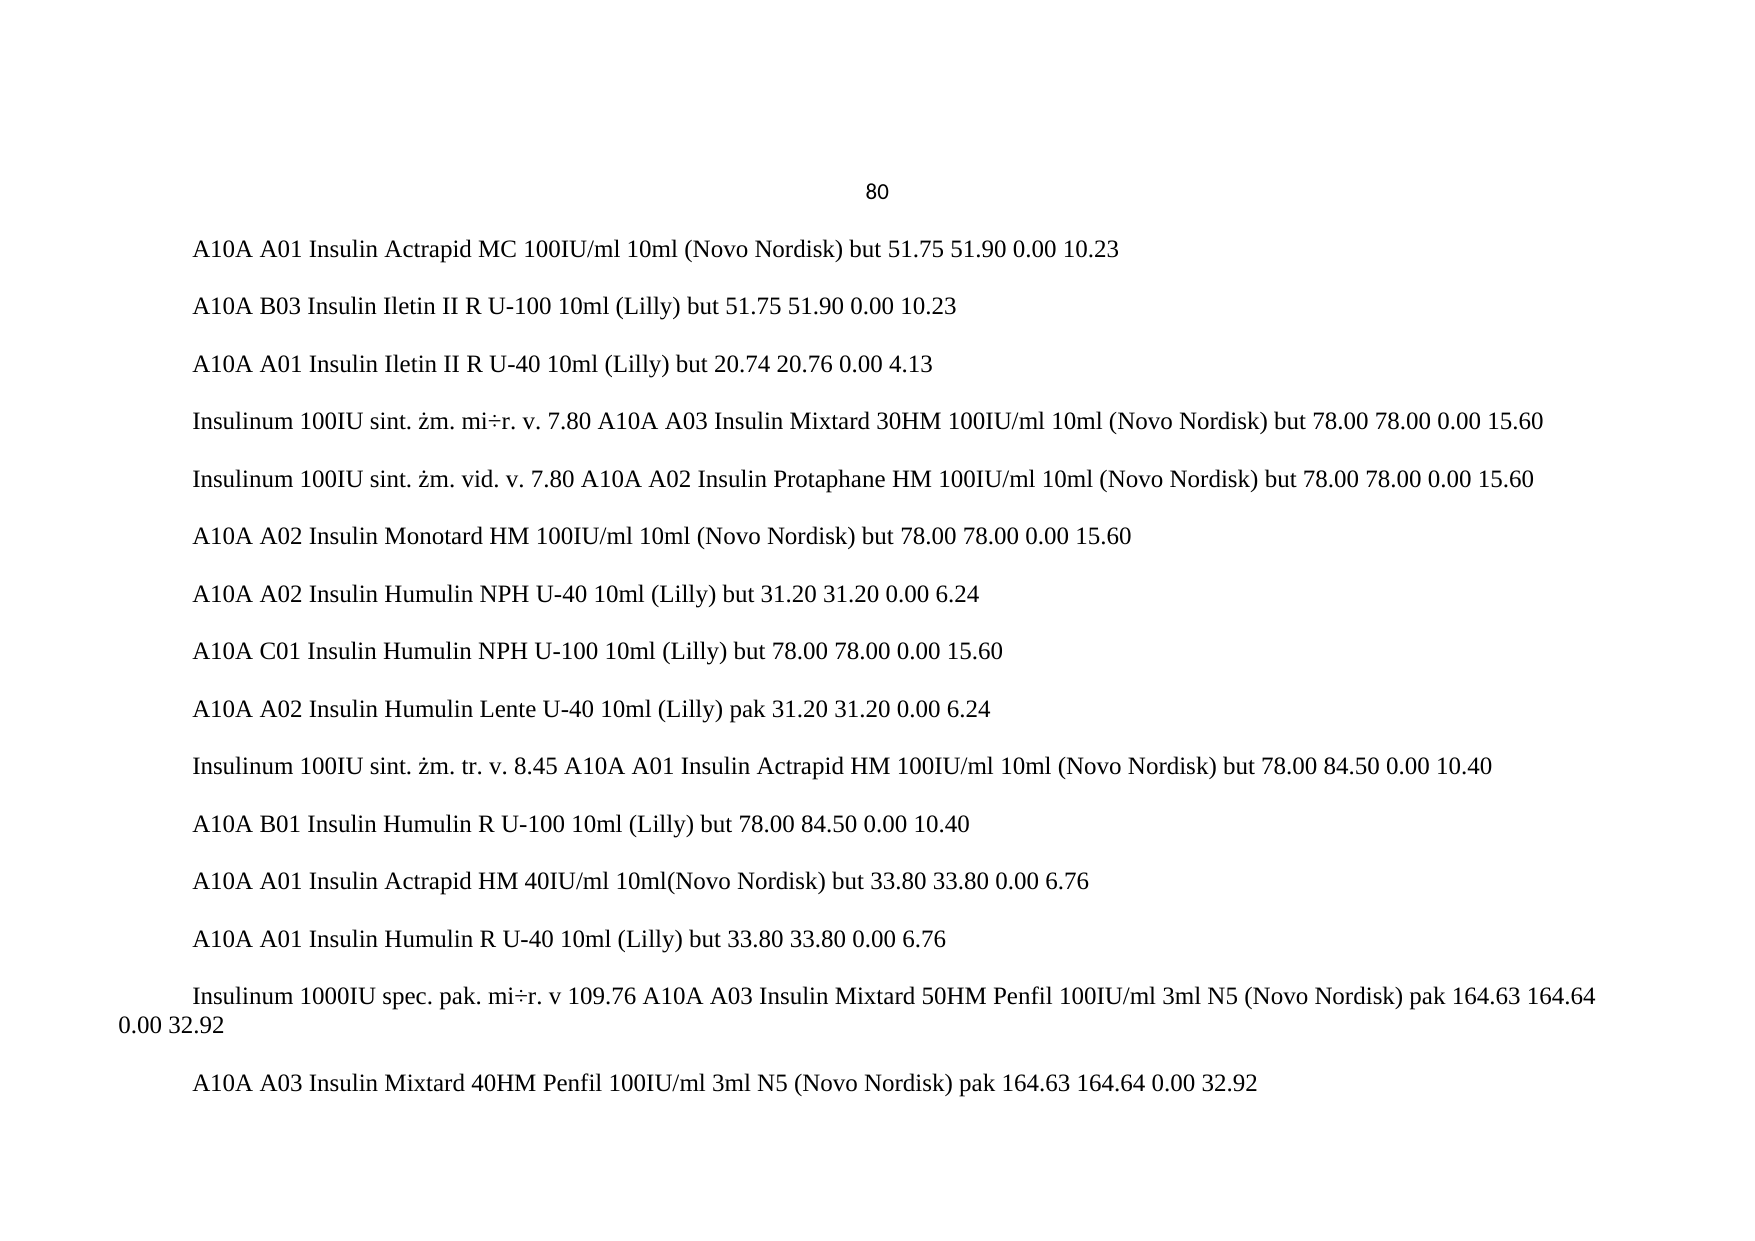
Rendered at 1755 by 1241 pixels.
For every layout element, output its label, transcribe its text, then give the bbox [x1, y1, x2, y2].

text A10A A02 Insulin Monotard HM 100IU/ml 10ml (Novo Nordisk) but 78.00 78.00 0.00 15.60 [118, 521, 1636, 550]
text Insulinum 100IU sint. żm. tr. v. 8.45 A10A A01 Insulin Actrapid HM 100IU/ml 10ml (Novo Nordisk) but 78.00 84.50 0.00 10.40 [118, 751, 1636, 780]
text Insulinum 100IU sint. żm. mi÷r. v. 7.80 A10A A03 Insulin Mixtard 30HM 100IU/ml 10ml (Novo Nordisk) but 78.00 78.00 0.00 15.60 [118, 406, 1636, 435]
text A10A A03 Insulin Mixtard 40HM Penfil 100IU/ml 3ml N5 (Novo Nordisk) pak 164.63 164.64 0.00 32.92 [118, 1068, 1636, 1096]
text A10A B03 Insulin Iletin II R U-100 10ml (Lilly) but 51.75 51.90 0.00 10.23 [118, 291, 1636, 320]
text A10A A01 Insulin Actrapid MC 100IU/ml 10ml (Novo Nordisk) but 51.75 51.90 0.00 10.23 [118, 234, 1636, 263]
text A10A A01 Insulin Actrapid HM 40IU/ml 10ml(Novo Nordisk) but 33.80 33.80 0.00 6.76 [118, 866, 1636, 895]
text A10A B01 Insulin Humulin R U-100 10ml (Lilly) but 78.00 84.50 0.00 10.40 [118, 809, 1636, 838]
text A10A A02 Insulin Humulin NPH U-40 10ml (Lilly) but 31.20 31.20 0.00 6.24 [118, 579, 1636, 608]
text A10A A02 Insulin Humulin Lente U-40 10ml (Lilly) pak 31.20 31.20 0.00 6.24 [118, 694, 1636, 723]
text Insulinum 100IU sint. żm. vid. v. 7.80 A10A A02 Insulin Protaphane HM 100IU/ml 10ml (Novo Nordisk) but 78.00 78.00 0.00 15.60 [118, 464, 1636, 493]
text Insulinum 1000IU spec. pak. mi÷r. v 109.76 A10A A03 Insulin Mixtard 50HM Penfil 100IU/ml 3ml N5 (Novo Nordisk) pak 164.63 164.64 0.00 32.92 [118, 981, 1636, 1039]
text A10A A01 Insulin Humulin R U-40 10ml (Lilly) but 33.80 33.80 0.00 6.76 [118, 924, 1636, 953]
text A10A C01 Insulin Humulin NPH U-100 10ml (Lilly) but 78.00 78.00 0.00 15.60 [118, 636, 1636, 665]
text A10A A01 Insulin Iletin II R U-40 10ml (Lilly) but 20.74 20.76 0.00 4.13 [118, 349, 1636, 378]
